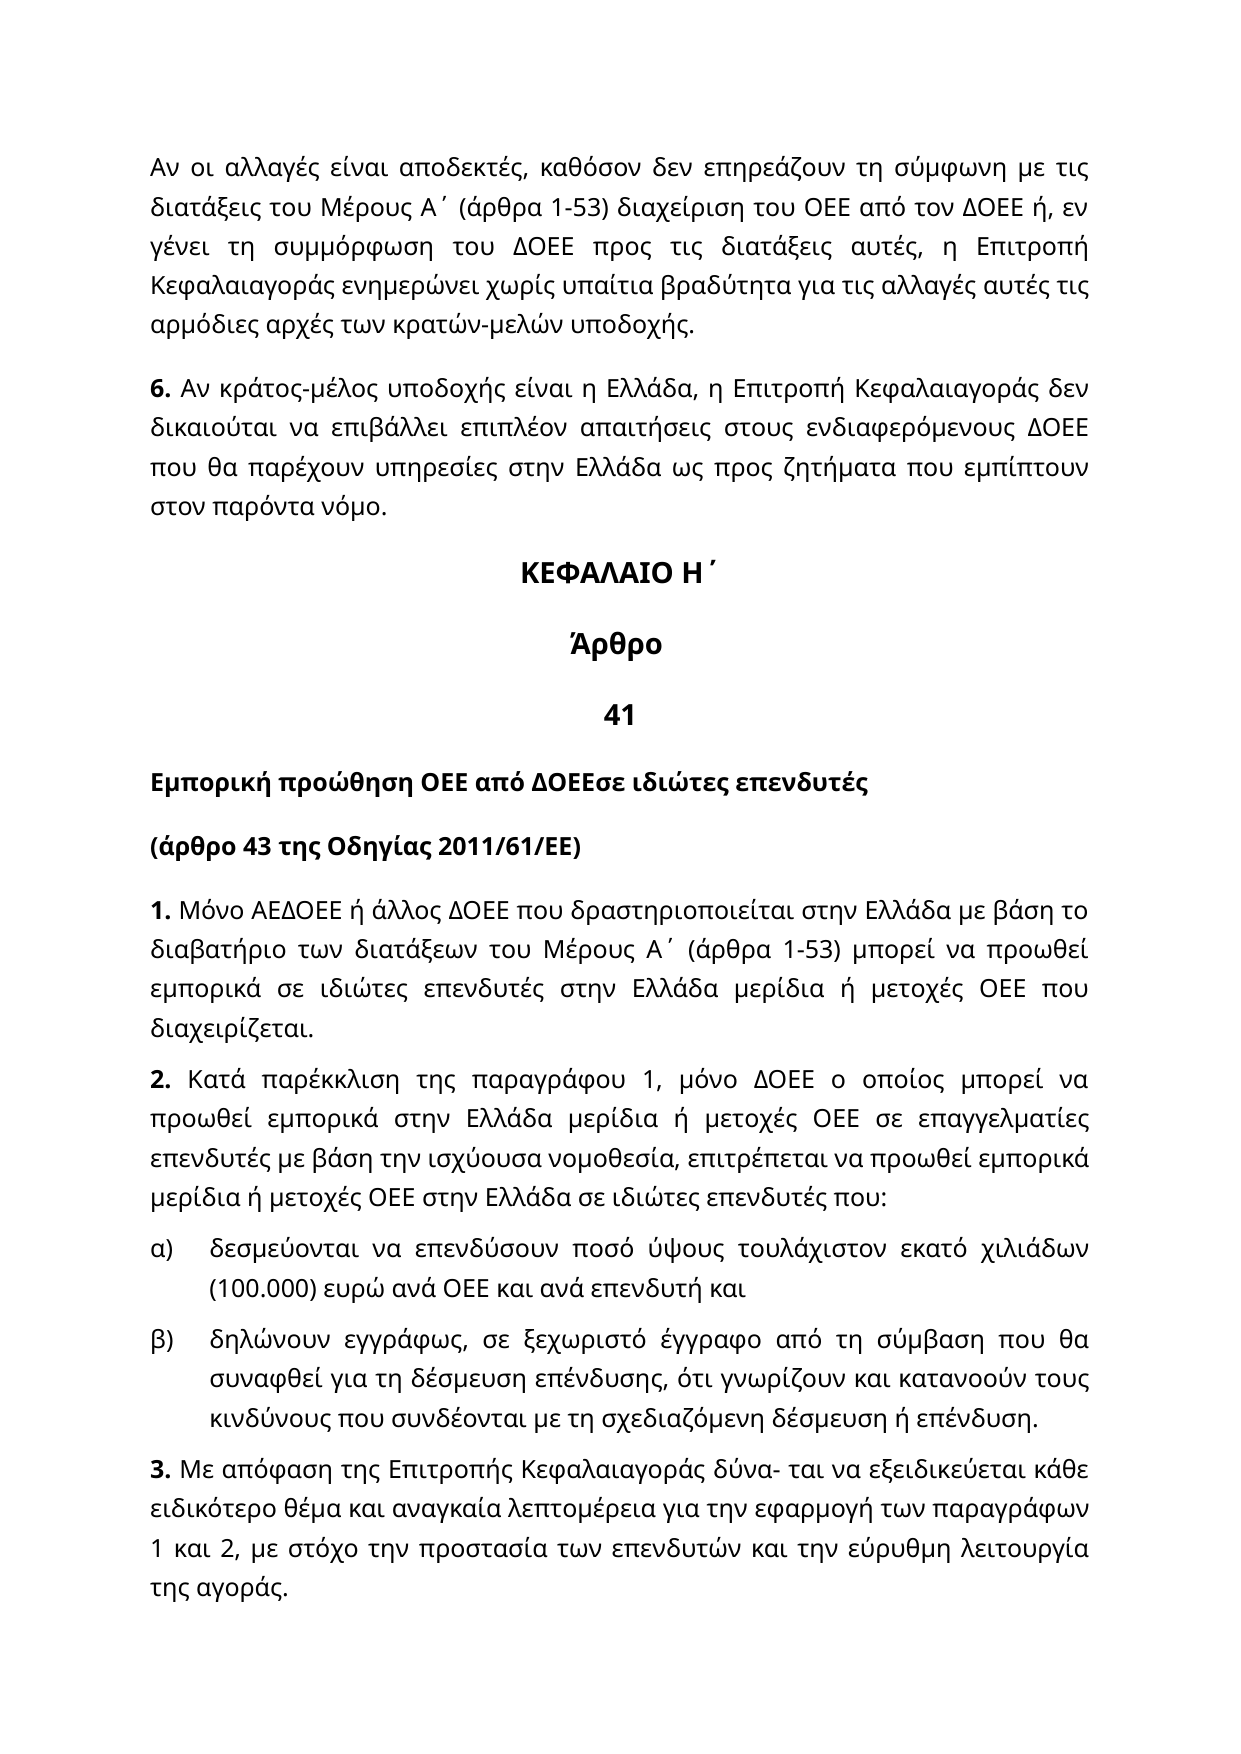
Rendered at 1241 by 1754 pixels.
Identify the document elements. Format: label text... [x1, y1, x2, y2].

list β) δηλώνουν εγγράφως, σε ξεχωριστό έγγραφο από τη σύμβαση που θα συναφθεί για τη δέσμευση επένδυσης, ότι γνωρίζουν και κατανοούν τους κινδύνους που συνδέονται με τη σχεδιαζόμενη δέσμευση ή επένδυση. [150, 1322, 1090, 1434]
text 2. Κατά παρέκκλιση της παραγράφου 1, μόνο ΔΟΕΕ ο οποίος μπορεί να προωθεί εμπορικά στην Ελλάδα μερίδια ή μετοχές ΟΕΕ σε επαγγελματίες επενδυτές με βάση την ισχύουσα νομοθεσία, επιτρέπεται να προωθεί εμπορικά μερίδια ή μετοχές ΟΕΕ στην Ελλάδα σε ιδιώτες επενδυτές που: [150, 1062, 1090, 1213]
text 3. Με απόφαση της Επιτροπής Κεφαλαιαγοράς δύνα- ται να εξειδικεύεται κάθε ειδικότερο θέμα και αναγκαία λεπτομέρεια για την εφαρμογή των παραγράφων 1 και 2, με στόχο την προστασία των επενδυτών και την εύρυθμη λειτουργία της αγοράς. [150, 1452, 1090, 1603]
subtitle ΚΕΦΑΛΑΙΟ Η΄ [150, 552, 1090, 592]
subtitle Άρθρο [150, 623, 1090, 663]
list α) δεσμεύονται να επενδύσουν ποσό ύψους τουλάχιστον εκατό χιλιάδων (100.000) ευρώ ανά ΟΕΕ και ανά επενδυτή και [150, 1231, 1090, 1304]
text 1. Μόνο ΑΕΔΟΕΕ ή άλλος ΔΟΕΕ που δραστηριοποιείται στην Ελλάδα με βάση το διαβατήριο των διατάξεων του Μέρους Α΄ (άρθρα 1-53) μπορεί να προωθεί εμπορικά σε ιδιώτες επενδυτές στην Ελλάδα μερίδια ή μετοχές ΟΕΕ που διαχειρίζεται. [150, 893, 1090, 1044]
text Εμπορική προώθηση ΟΕΕ από ΔΟΕΕσε ιδιώτες επενδυτές [150, 764, 1090, 798]
subtitle 41 [150, 694, 1090, 733]
text 6. Αν κράτος-μέλος υποδοχής είναι η Ελλάδα, η Επιτροπή Κεφαλαιαγοράς δεν δικαιούται να επιβάλλει επιπλέον απαιτήσεις στους ενδιαφερόμενους ΔΟΕΕ που θα παρέχουν υπηρεσίες στην Ελλάδα ως προς ζητήματα που εμπίπτουν στον παρόντα νόμο. [150, 371, 1090, 522]
text Αν οι αλλαγές είναι αποδεκτές, καθόσον δεν επηρεάζουν τη σύμφωνη με τις διατάξεις του Μέρους Α΄ (άρθρα 1-53) διαχείριση του ΟΕΕ από τον ΔΟΕΕ ή, εν γένει τη συμμόρφωση του ΔΟΕΕ προς τις διατάξεις αυτές, η Επιτροπή Κεφαλαιαγοράς ενημερώνει χωρίς υπαίτια βραδύτητα για τις αλλαγές αυτές τις αρμόδιες αρχές των κρατών-μελών υποδοχής. [150, 150, 1090, 341]
text (άρθρο 43 της Οδηγίας 2011/61/ΕΕ) [150, 828, 1090, 863]
